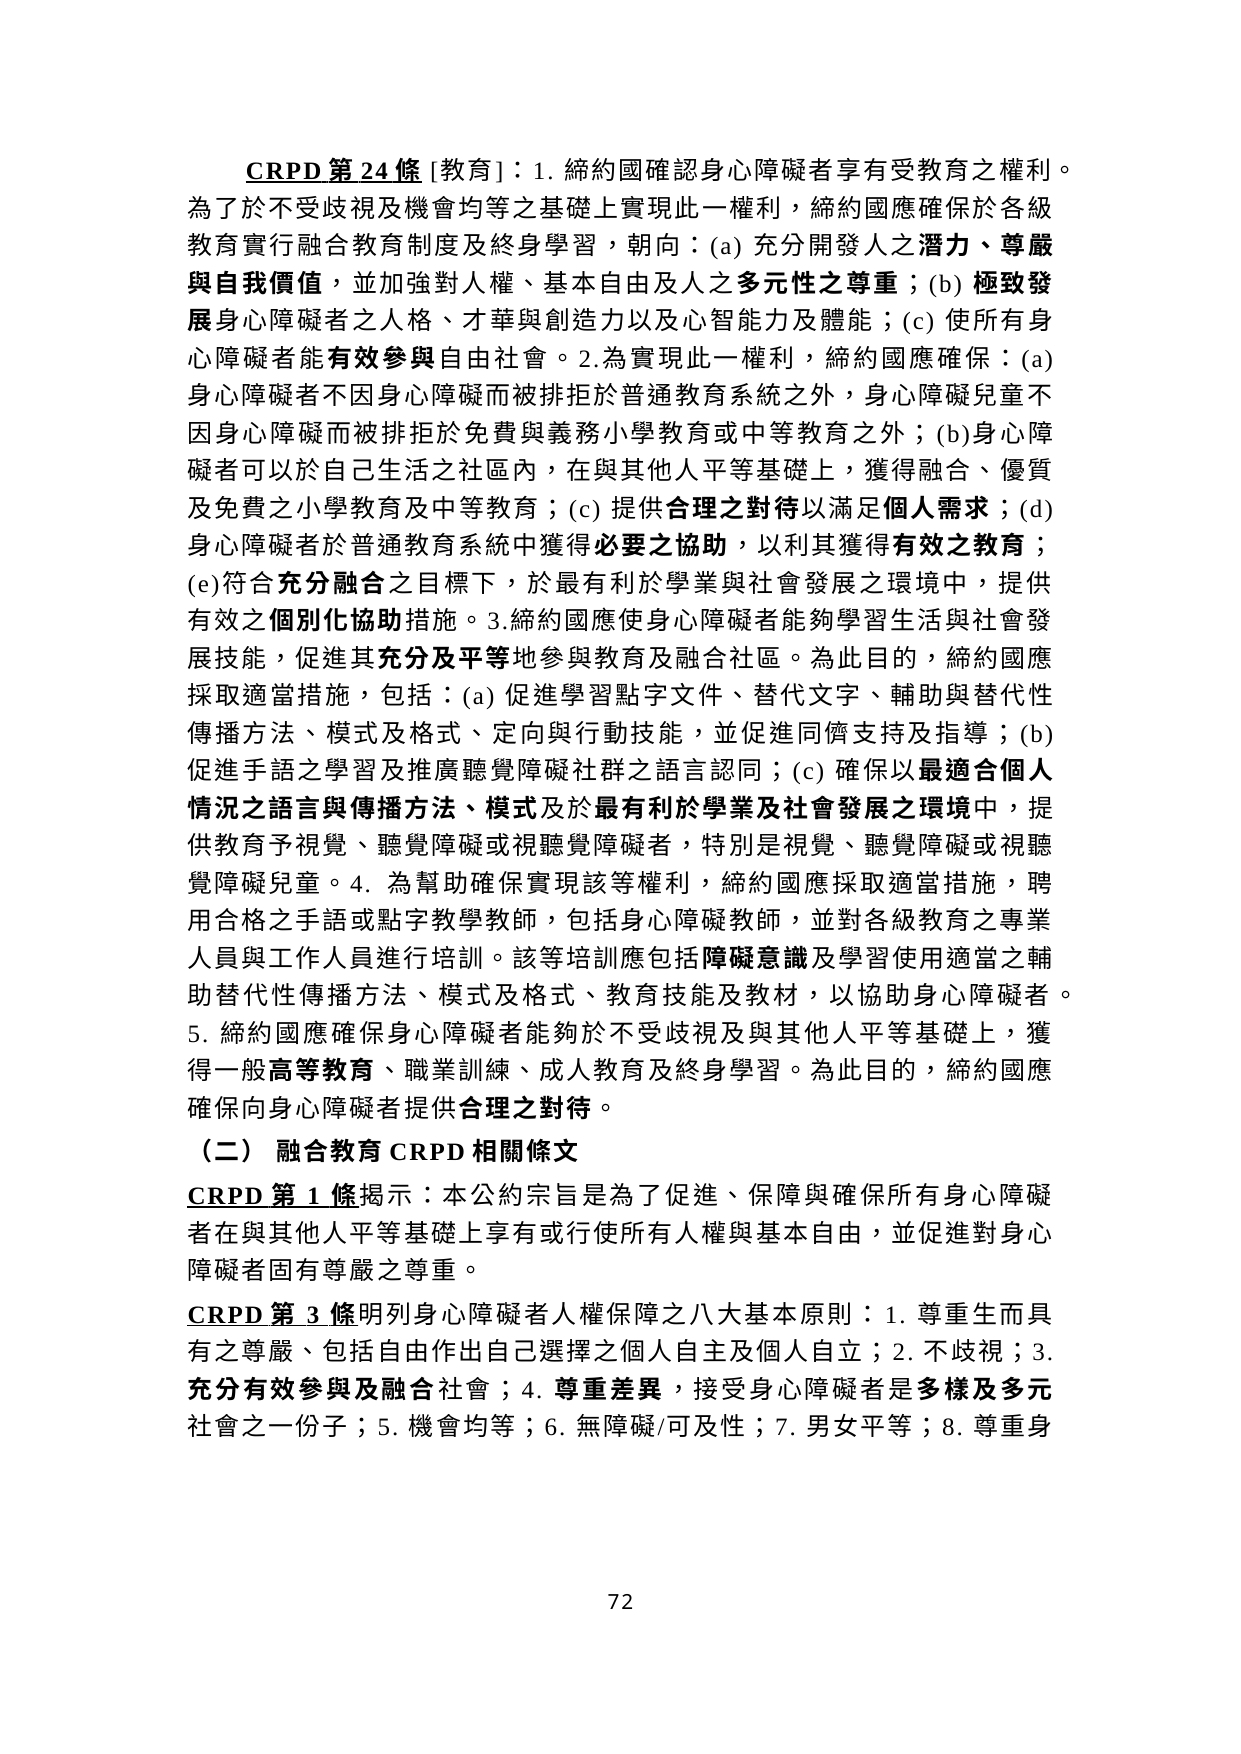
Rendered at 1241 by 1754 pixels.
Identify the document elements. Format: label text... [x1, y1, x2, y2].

list 融合教育CRPD相關條文 [187, 1131, 1053, 1169]
text CRPD第 1 條揭示：本公約宗旨是為了促進、保障與確保所有身心障礙者在與其他人平等基礎上享有或行使所有人權與基本自由，並促進對身心障礙者固有尊嚴之尊重。 [187, 1175, 1053, 1287]
text CRPD第24條 [教育]：1. 締約國確認身心障礙者享有受教育之權利。為了於不受歧視及機會均等之基礎上實現此一權利，締約國應確保於各級教育實行融合教育制度及終身學習，朝向：(a) 充分開發人之潛力、尊嚴與自我價值，並加強對人權、基本自由及人之多元性之尊重；(b) 極致發展身心障礙者之人格、才華與創造力以及心智能力及體能；(c) 使所有身心障礙者能有效參與自由社會。2.為實現此一權利，締約國應確保：(a) 身心障礙者不因身心障礙而被排拒於普通教育系統之外，身心障礙兒童不因身心障礙而被排拒於免費與義務小學教育或中等教育之外；(b)身心障礙者可以於自己生活之社區內，在與其他人平等基礎上，獲得融合、優質及免費之小學教育及中等教育；(c) 提供合理之對待以滿足個人需求；(d)身心障礙者於普通教育系統中獲得必要之協助，以利其獲得有效之教育；(e)符合充分融合之目標下，於最有利於學業與社會發展之環境中，提供有效之個別化協助措施。3.締約國應使身心障礙者能夠學習生活與社會發展技能，促進其充分及平等地參與教育及融合社區。為此目的，締約國應採取適當措施，包括：(a) 促進學習點字文件、替代文字、輔助與替代性傳播方法、模式及格式、定向與行動技能，並促進同儕支持及指導；(b) 促進手語之學習及推廣聽覺障礙社群之語言認同；(c) 確保以最適合個人情況之語言與傳播方法、模式及於最有利於學業及社會發展之環境中，提供教育予視覺、聽覺障礙或視聽覺障礙者，特別是視覺、聽覺障礙或視聽覺障礙兒童。4. 為幫助確保實現該等權利，締約國應採取適當措施，聘用合格之手語或點字教學教師，包括身心障礙教師，並對各級教育之專業人員與工作人員進行培訓。該等培訓應包括障礙意識及學習使用適當之輔助替代性傳播方法、模式及格式、教育技能及教材，以協助身心障礙者。5. 締約國應確保身心障礙者能夠於不受歧視及與其他人平等基礎上，獲得一般高等教育、職業訓練、成人教育及終身學習。為此目的，締約國應確保向身心障礙者提供合理之對待。 [187, 150, 1053, 1125]
text CRPD第 3 條明列身心障礙者人權保障之八大基本原則：1. 尊重生而具有之尊嚴、包括自由作出自己選擇之個人自主及個人自立；2. 不歧視；3. 充分有效參與及融合社會；4. 尊重差異，接受身心障礙者是多樣及多元社會之一份子；5. 機會均等；6. 無障礙/可及性；7. 男女平等；8. 尊重身 [187, 1294, 1053, 1444]
